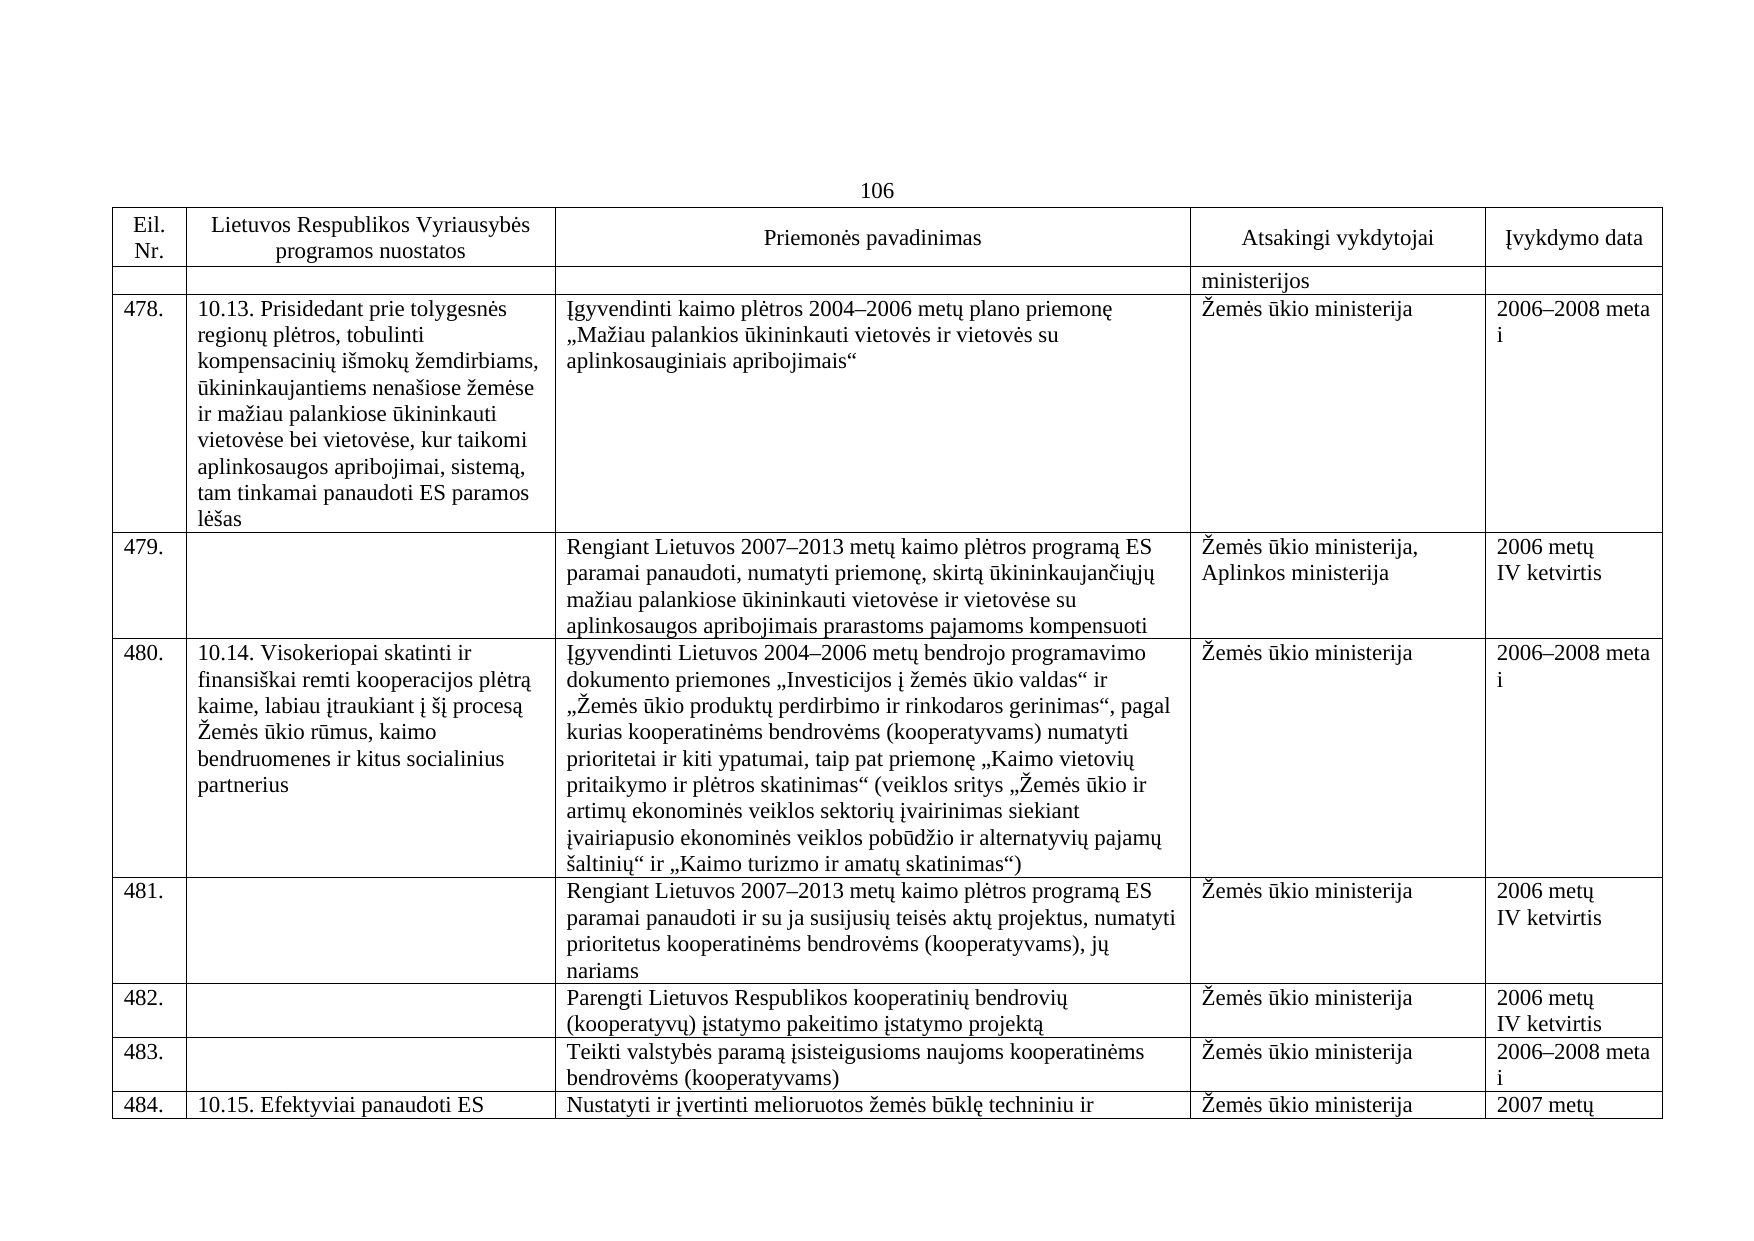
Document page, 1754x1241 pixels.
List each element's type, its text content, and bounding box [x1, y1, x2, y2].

table_cell Rengiant Lietuvos 2007–2013 metų kaimo plėtros programą ES paramai panaudoti ir su ja susijusių teisės aktų projektus, numatyti prioritetus kooperatinėms bendrovėms (kooperatyvams), jų nariams [556, 878, 1190, 983]
table_header Atsakingi vykdytojai [1191, 208, 1485, 266]
table_cell 10.13. Prisidedant prie tolygesnės regionų plėtros, tobulinti kompensacinių išmokų žemdirbiams, ūkininkaujantiems nenašiose žemėse ir mažiau palankiose ūkininkauti vietovėse bei vietovėse, kur taikomi aplinkosaugos apribojimai, sistemą, tam tinkamai panaudoti ES paramos lėšas [187, 295, 555, 532]
table_cell [187, 1038, 555, 1091]
table_cell [187, 878, 555, 983]
table_cell ministerijos [1191, 267, 1485, 294]
table_cell 480. [113, 639, 186, 877]
table_cell [1486, 267, 1662, 294]
table_cell Teikti valstybės paramą įsisteigusioms naujoms kooperatinėms bendrovėms (kooperatyvams) [556, 1038, 1190, 1091]
table_cell 2006 metų IV ketvirtis [1486, 878, 1662, 983]
table_cell Žemės ūkio ministerija [1191, 295, 1485, 532]
table_header Eil. Nr. [113, 208, 186, 266]
table_header Lietuvos Respublikos Vyriausybės programos nuostatos [187, 208, 555, 266]
table_cell 481. [113, 878, 186, 983]
table_cell 2007 metų [1486, 1092, 1662, 1118]
table_cell 483. [113, 1038, 186, 1091]
table_cell Žemės ūkio ministerija [1191, 639, 1485, 877]
table_cell [113, 267, 186, 294]
table_cell Žemės ūkio ministerija [1191, 878, 1485, 983]
table_cell Žemės ūkio ministerija [1191, 1092, 1485, 1118]
table_cell 2006–2008 metai [1486, 639, 1662, 877]
table_cell 2006–2008 metai [1486, 295, 1662, 532]
table_cell [187, 984, 555, 1037]
table_cell 482. [113, 984, 186, 1037]
table_cell Žemės ūkio ministerija [1191, 1038, 1485, 1091]
table_cell [187, 267, 555, 294]
table_header Įvykdymo data [1486, 208, 1662, 266]
table_cell 10.15. Efektyviai panaudoti ES [187, 1092, 555, 1118]
table_cell [556, 267, 1190, 294]
table_cell Parengti Lietuvos Respublikos kooperatinių bendrovių (kooperatyvų) įstatymo pakeitimo įstatymo projektą [556, 984, 1190, 1037]
table_cell 484. [113, 1092, 186, 1118]
table_cell Žemės ūkio ministerija, Aplinkos ministerija [1191, 533, 1485, 638]
table_cell 2006–2008 metai [1486, 1038, 1662, 1091]
table_cell Įgyvendinti Lietuvos 2004–2006 metų bendrojo programavimo dokumento priemones „Investicijos į žemės ūkio valdas“ ir „Žemės ūkio produktų perdirbimo ir rinkodaros gerinimas“, pagal kurias kooperatinėms bendrovėms (kooperatyvams) numatyti prioritetai ir kiti ypatumai, taip pat priemonę „Kaimo vietovių pritaikymo ir plėtros skatinimas“ (veiklos sritys „Žemės ūkio ir artimų ekonominės veiklos sektorių įvairinimas siekiant įvairiapusio ekonominės veiklos pobūdžio ir alternatyvių pajamų šaltinių“ ir „Kaimo turizmo ir amatų skatinimas“) [556, 639, 1190, 877]
table_cell 479. [113, 533, 186, 638]
table_cell 10.14. Visokeriopai skatinti ir finansiškai remti kooperacijos plėtrą kaime, labiau įtraukiant į šį procesą Žemės ūkio rūmus, kaimo bendruomenes ir kitus socialinius partnerius [187, 639, 555, 877]
table_cell Nustatyti ir įvertinti melioruotos žemės būklę techniniu ir [556, 1092, 1190, 1118]
table_cell [187, 533, 555, 638]
table_cell 478. [113, 295, 186, 532]
table_cell Žemės ūkio ministerija [1191, 984, 1485, 1037]
table_cell Rengiant Lietuvos 2007–2013 metų kaimo plėtros programą ES paramai panaudoti, numatyti priemonę, skirtą ūkininkaujančiųjų mažiau palankiose ūkininkauti vietovėse ir vietovėse su aplinkosaugos apribojimais prarastoms pajamoms kompensuoti [556, 533, 1190, 638]
table_cell 2006 metų IV ketvirtis [1486, 533, 1662, 638]
table_cell Įgyvendinti kaimo plėtros 2004–2006 metų plano priemonę „Mažiau palankios ūkininkauti vietovės ir vietovės su aplinkosauginiais apribojimais“ [556, 295, 1190, 532]
table_cell 2006 metų IV ketvirtis [1486, 984, 1662, 1037]
table_header Priemonės pavadinimas [556, 208, 1190, 266]
